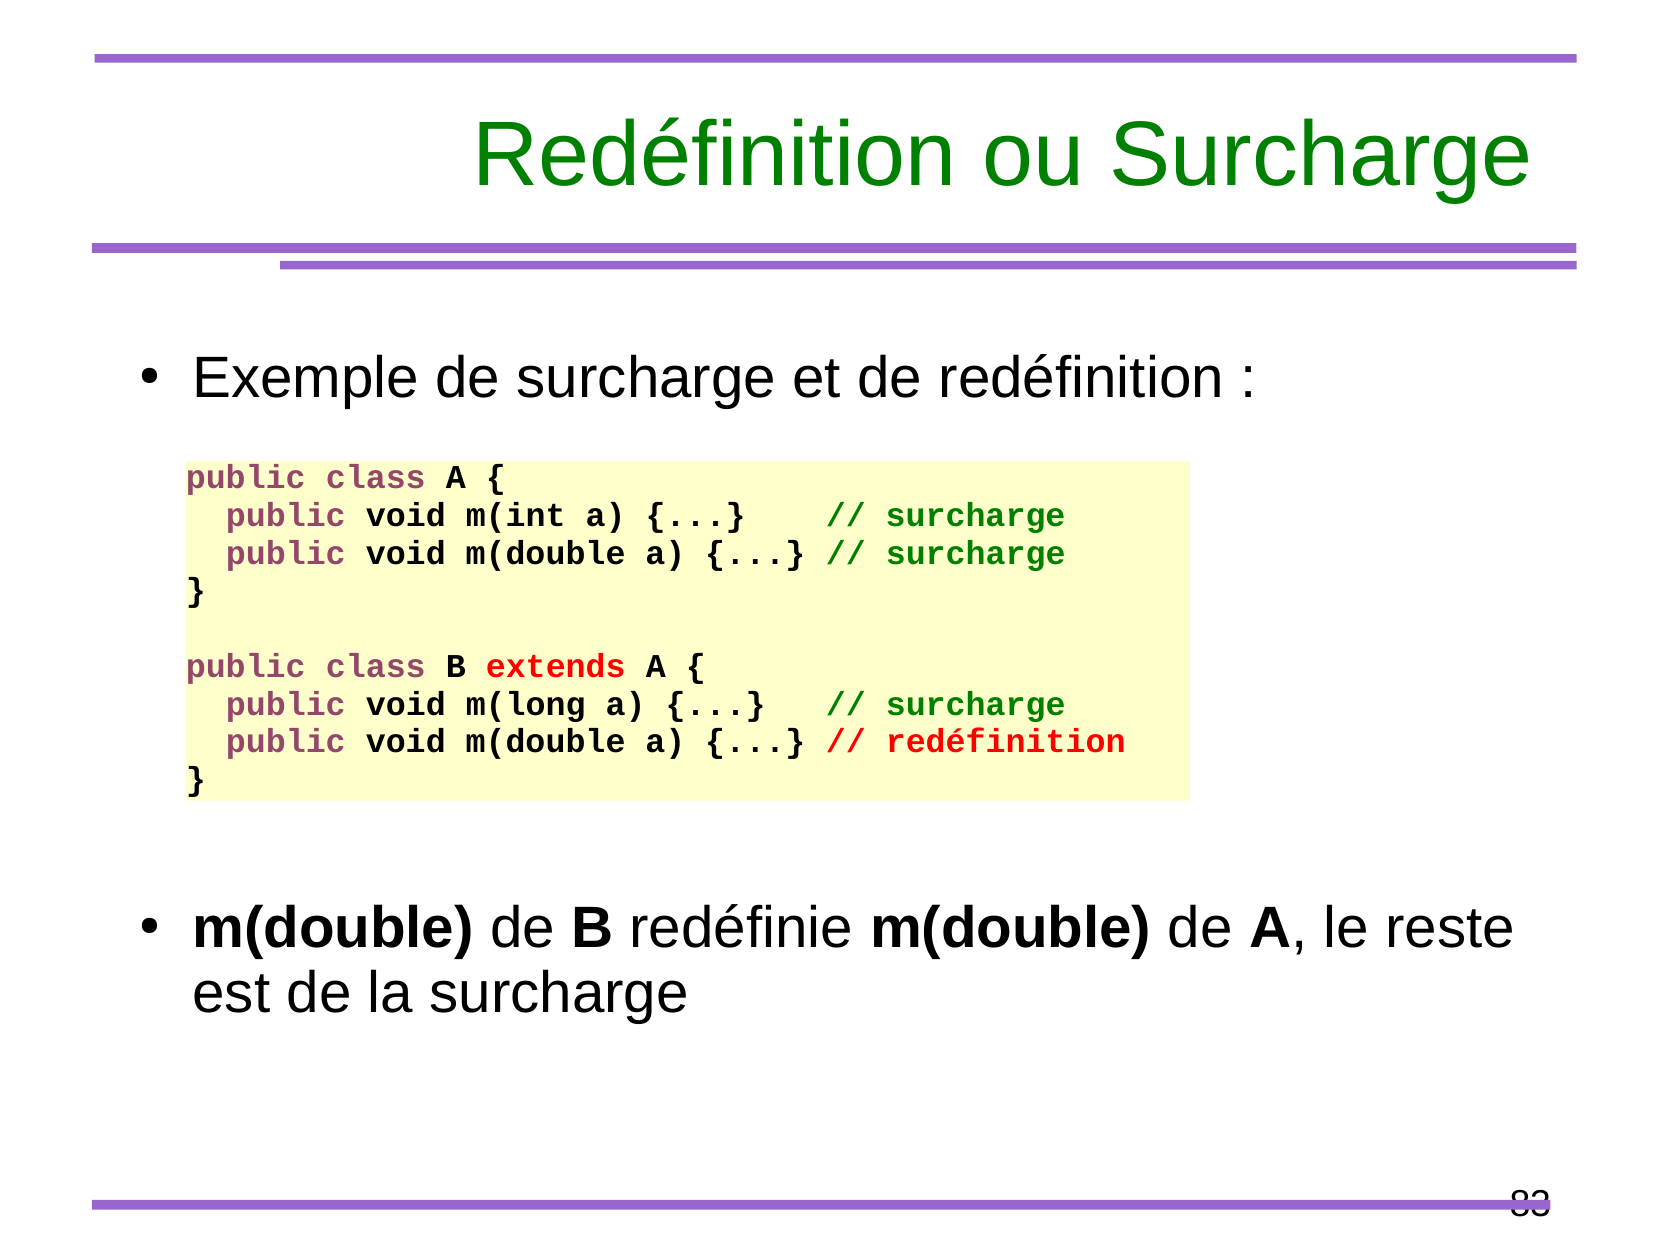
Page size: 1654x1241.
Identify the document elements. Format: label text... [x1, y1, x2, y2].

title Redéfinition ou Surcharge [121, 49, 1534, 257]
list Exemple de surcharge et de redéfinition : m(double) de B redéfinie m(double) de A, le reste est de la surcharge [121, 344, 1534, 1127]
text_box public class A { public void m(int a) {...} // surcharge public void m(double a) {...} // surcharge } public class B extends A { public void m(long a) {...} // surcharge public void m(double a) {...} // redéfinition } [185, 460, 1190, 801]
